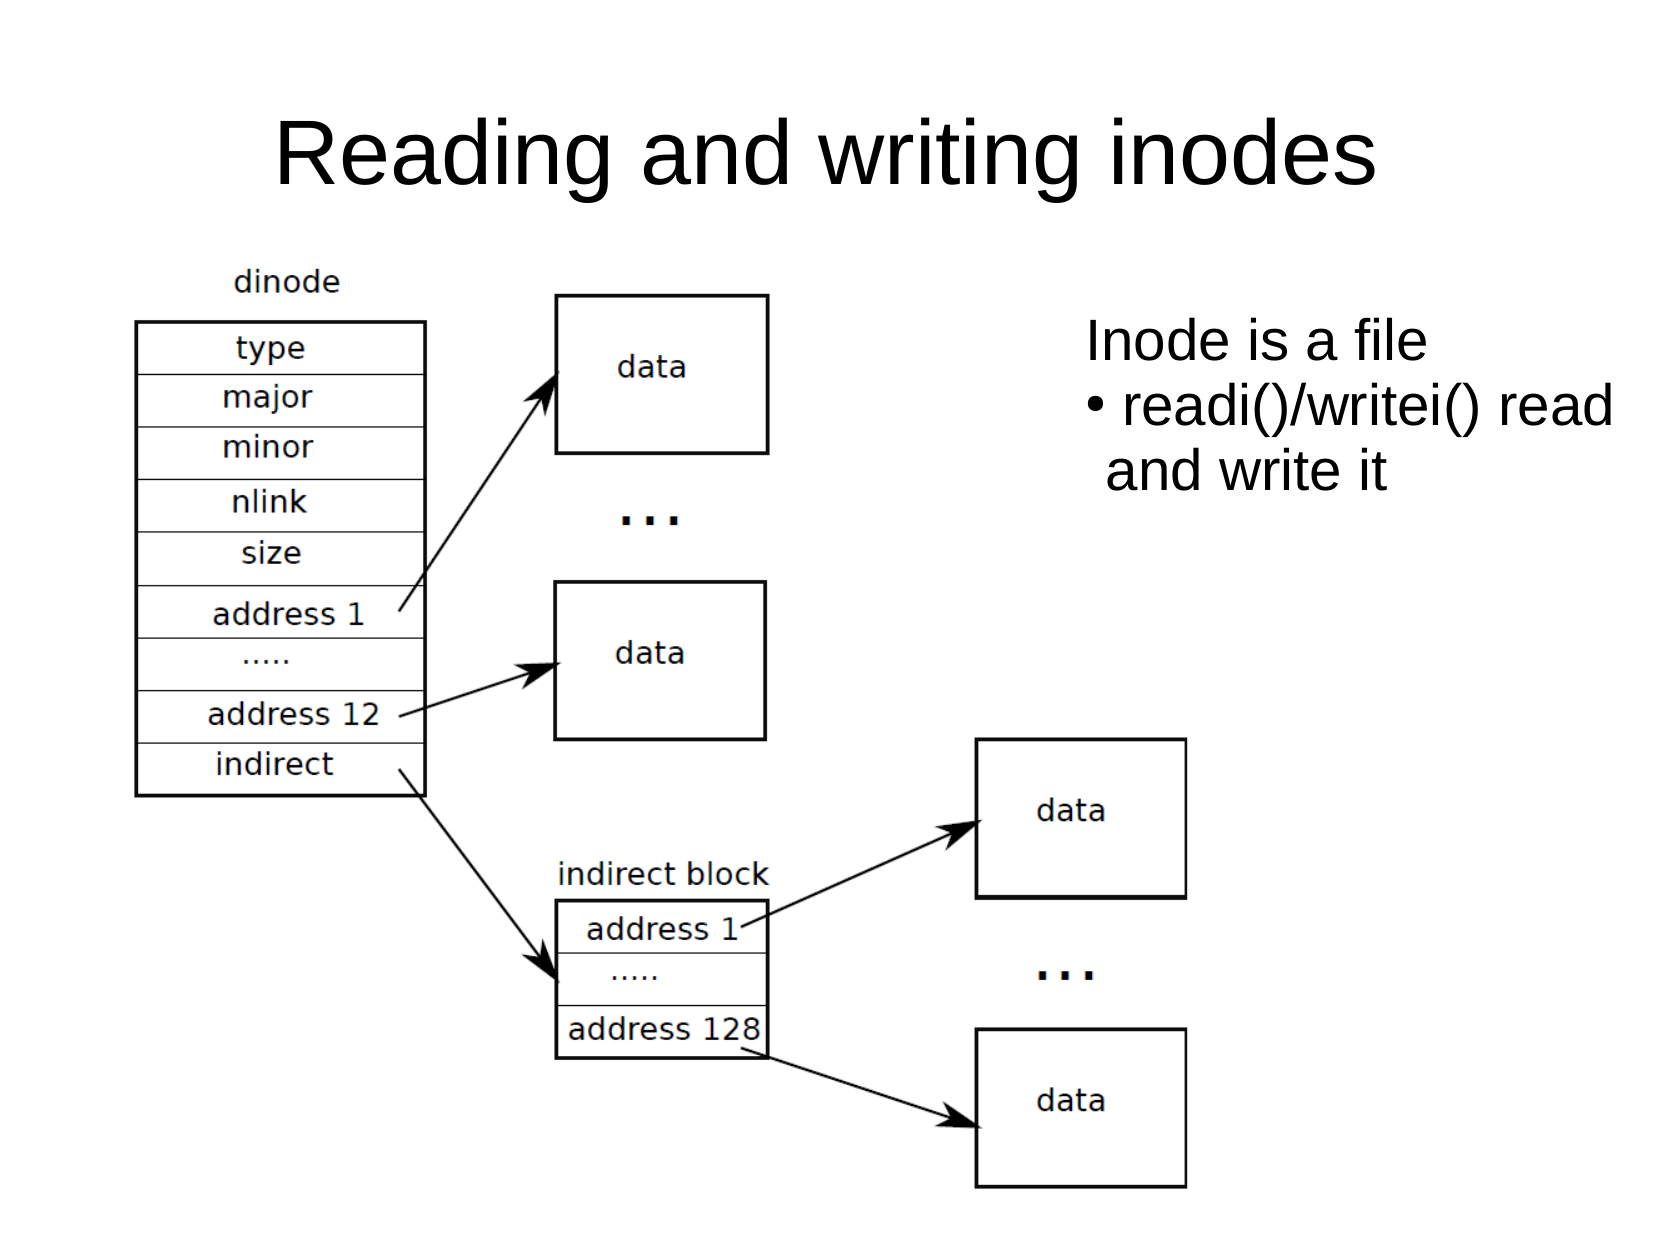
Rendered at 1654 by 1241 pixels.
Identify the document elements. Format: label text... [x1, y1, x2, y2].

text_box Inode is a file readi()/writei() read and write it [1070, 300, 1631, 511]
title Reading and writing inodes [82, 49, 1571, 257]
picture [102, 257, 1201, 1201]
